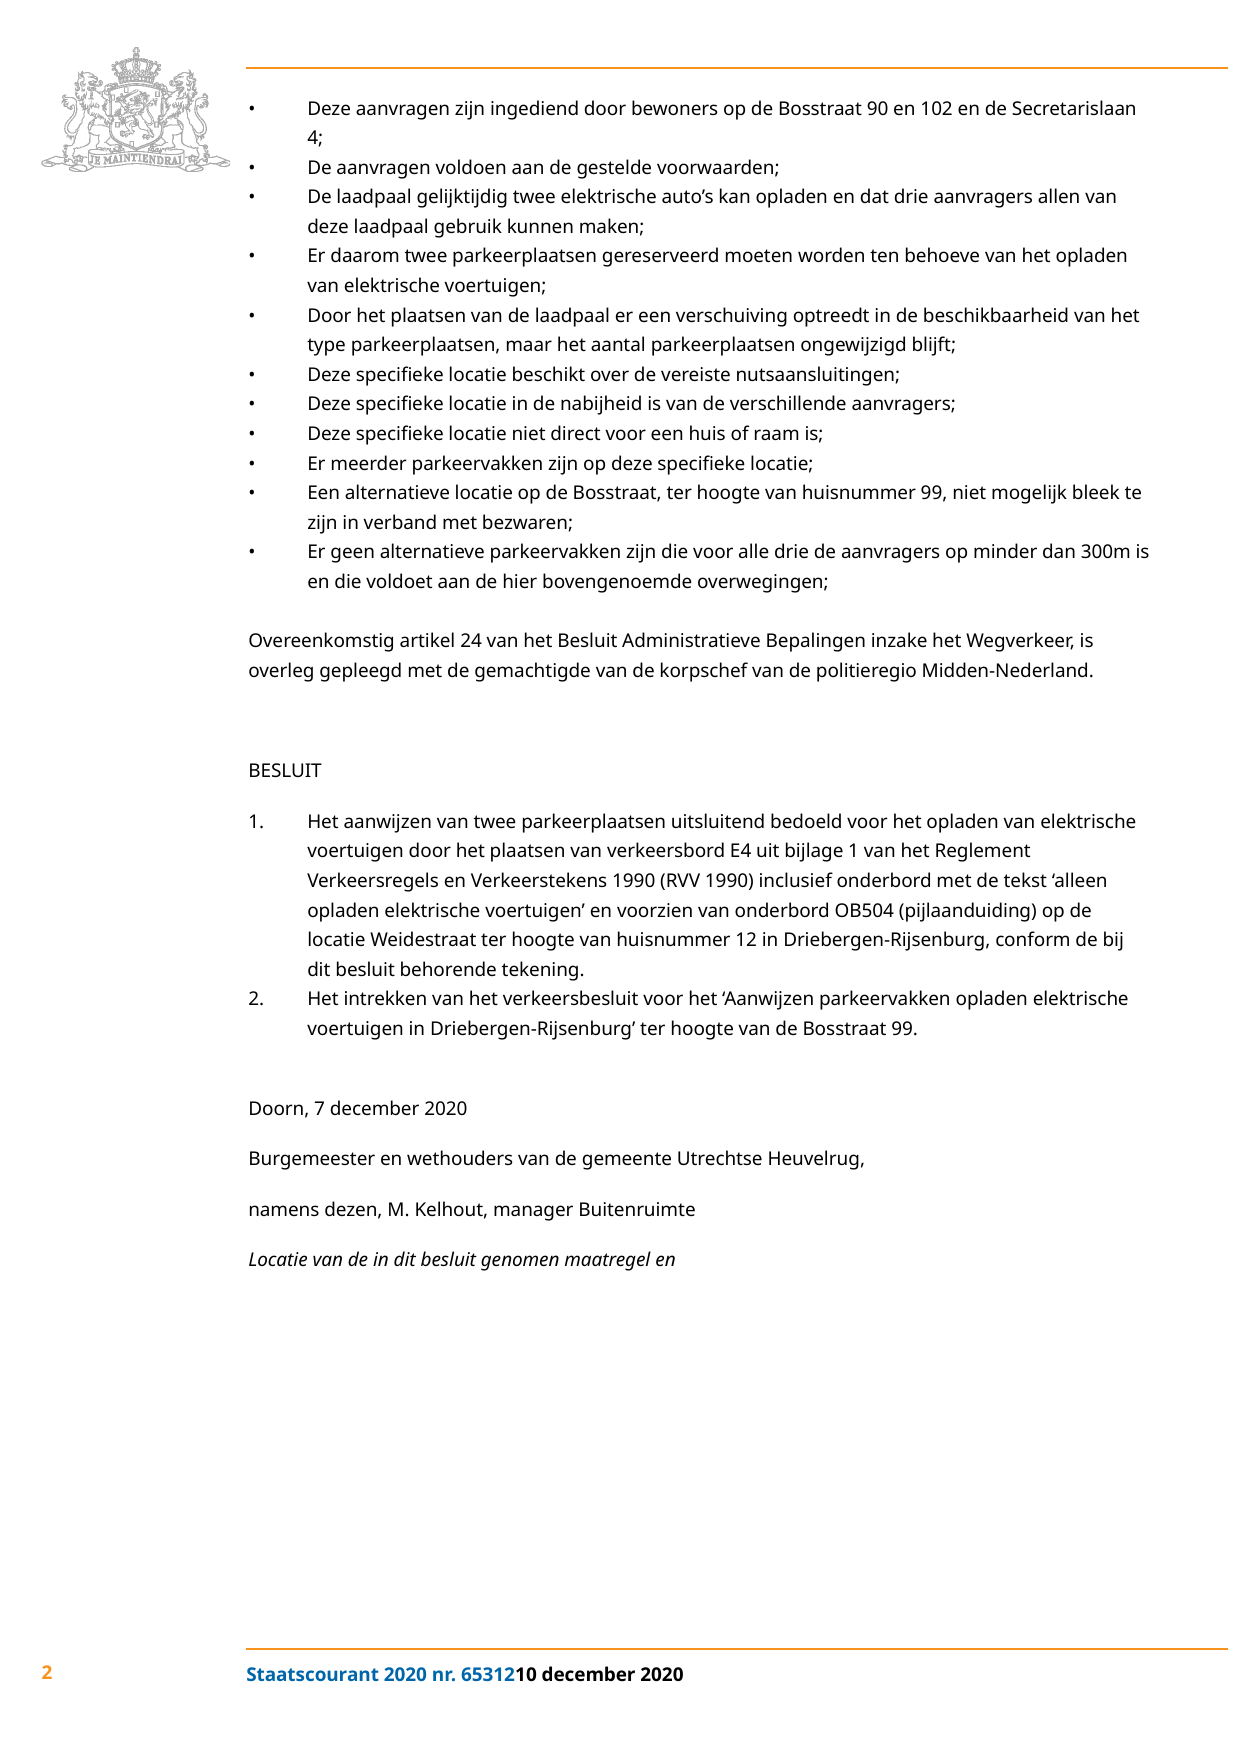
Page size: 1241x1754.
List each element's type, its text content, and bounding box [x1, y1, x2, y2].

list Deze specifieke locatie niet direct voor een huis of raam is; [248, 420, 1152, 446]
list Deze specifieke locatie beschikt over de vereiste nutsaansluitingen; [248, 361, 1152, 387]
list Deze aanvragen zijn ingediend door bewoners op de Bosstraat 90 en 102 en de Secretarislaan 4; [248, 95, 1152, 150]
text namens dezen, M. Kelhout, manager Buitenruimte [248, 1196, 1152, 1222]
text Burgemeester en wethouders van de gemeente Utrechtse Heuvelrug, [248, 1146, 1152, 1171]
list Een alternatieve locatie op de Bosstraat, ter hoogte van huisnummer 99, niet mogelijk bleek te zijn in verband met bezwaren; [248, 479, 1152, 535]
list Door het plaatsen van de laadpaal er een verschuiving optreedt in de beschikbaarheid van het type parkeerplaatsen, maar het aantal parkeerplaatsen ongewijzigd blijft; [248, 302, 1152, 357]
picture [41, 47, 231, 172]
text Locatie van de in dit besluit genomen maatregel en [248, 1246, 1152, 1272]
list Het intrekken van het verkeersbesluit voor het ‘Aanwijzen parkeervakken opladen elektrische voertuigen in Driebergen-Rijsenburg’ ter hoogte van de Bosstraat 99. [248, 986, 1152, 1041]
list Deze specifieke locatie in de nabijheid is van de verschillende aanvragers; [248, 391, 1152, 416]
text Doorn, 7 december 2020 [248, 1095, 1152, 1121]
list De laadpaal gelijktijdig twee elektrische auto’s kan opladen en dat drie aanvragers allen van deze laadpaal gebruik kunnen maken; [248, 183, 1152, 239]
text BESLUIT [248, 758, 1152, 783]
list Er geen alternatieve parkeervakken zijn die voor alle drie de aanvragers op minder dan 300m is en die voldoet aan de hier bovengenoemde overwegingen; [248, 538, 1152, 594]
text Overeenkomstig artikel 24 van het Besluit Administratieve Bepalingen inzake het Wegverkeer, is overleg gepleegd met de gemachtigde van de korpschef van de politieregio Midden-Nederland. [248, 627, 1152, 683]
list Er daarom twee parkeerplaatsen gereserveerd moeten worden ten behoeve van het opladen van elektrische voertuigen; [248, 243, 1152, 298]
list De aanvragen voldoen aan de gestelde voorwaarden; [248, 154, 1152, 180]
list Er meerder parkeervakken zijn op deze specifieke locatie; [248, 450, 1152, 476]
list Het aanwijzen van twee parkeerplaatsen uitsluitend bedoeld voor het opladen van elektrische voertuigen door het plaatsen van verkeersbord E4 uit bijlage 1 van het Reglement Verkeersregels en Verkeerstekens 1990 (RVV 1990) inclusief onderbord met de tekst ‘alleen opladen elektrische voertuigen’ en voorzien van onderbord OB504 (pijlaanduiding) op de locatie Weidestraat ter hoogte van huisnummer 12 in Driebergen-Rijsenburg, conform de bij dit besluit behorende tekening. [248, 808, 1152, 982]
